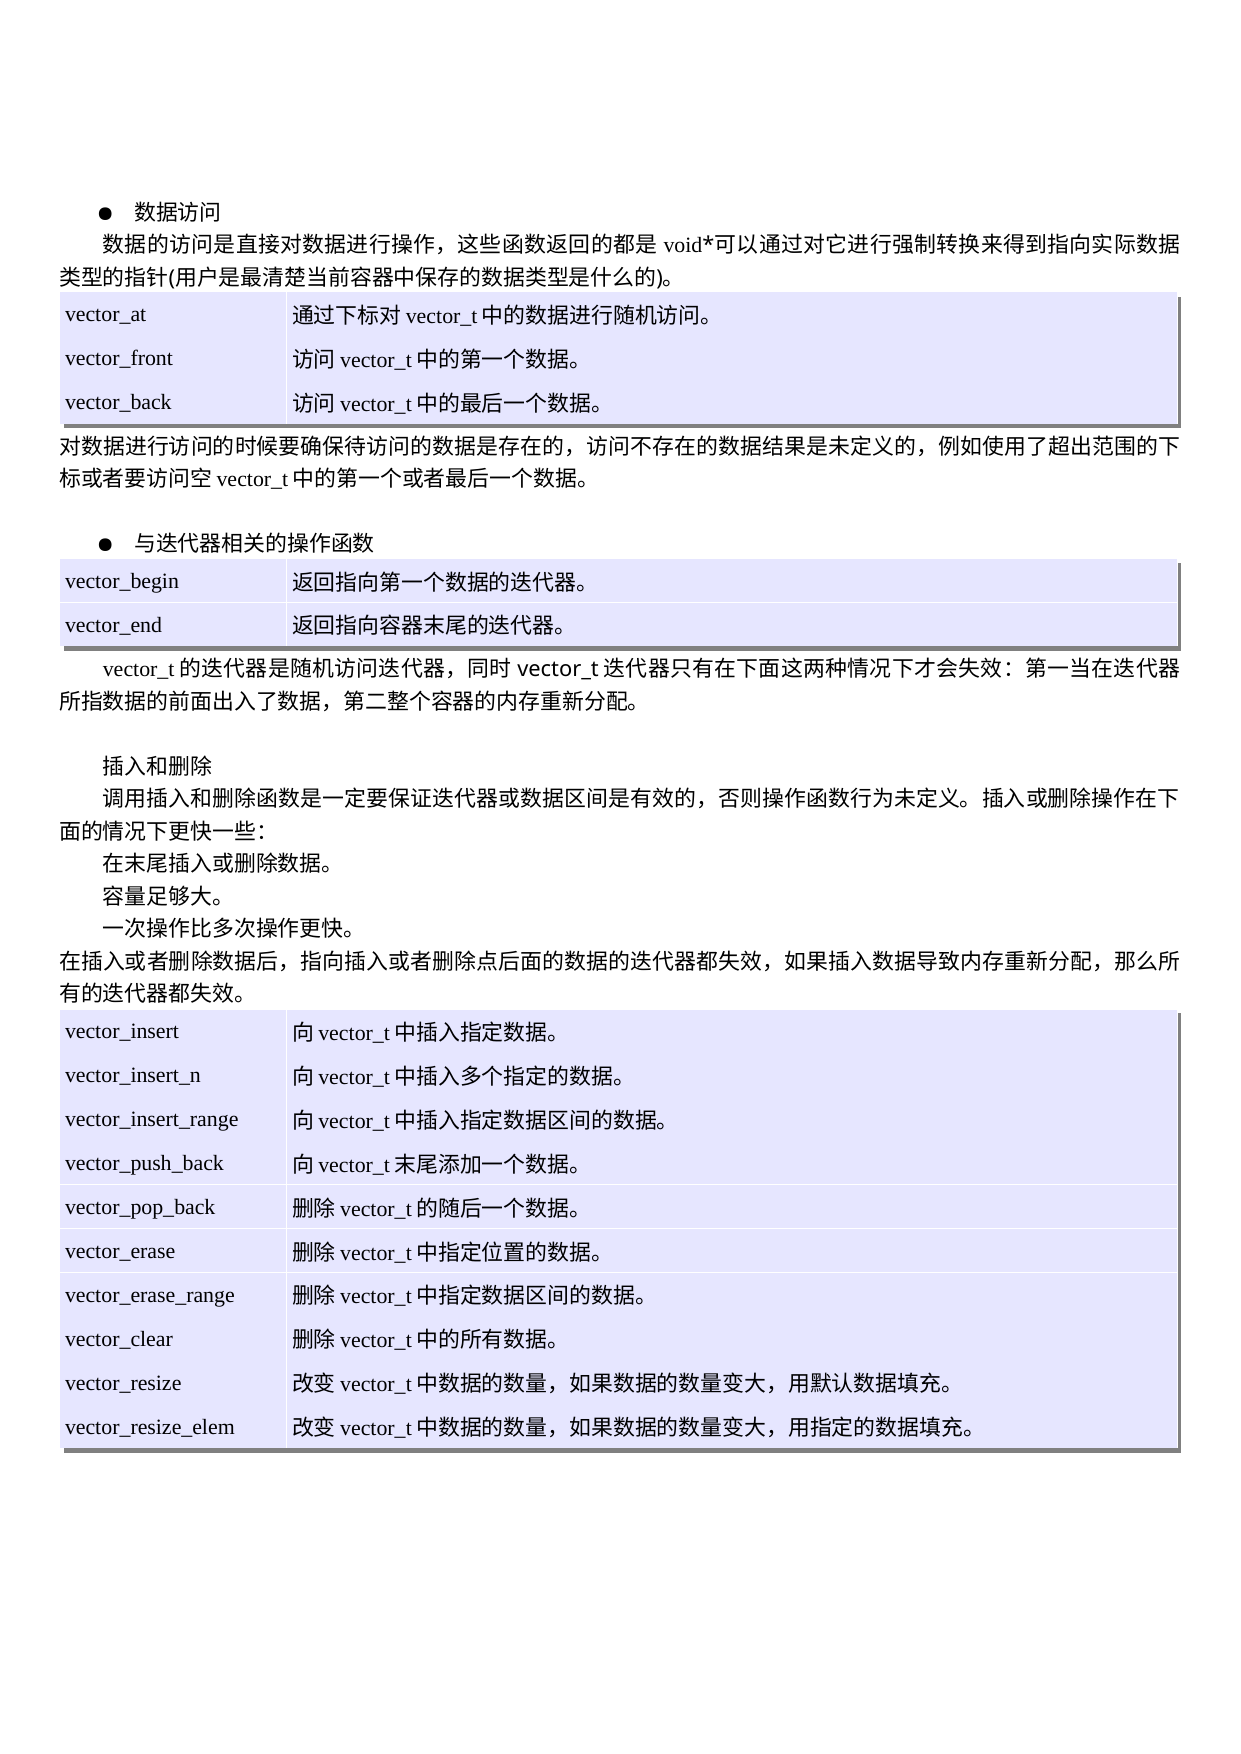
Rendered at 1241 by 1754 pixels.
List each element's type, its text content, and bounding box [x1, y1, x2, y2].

text 插入和删除 [59, 748, 1181, 781]
table_cell vector_push_back [60, 1141, 286, 1184]
table_cell vector_insert_n [60, 1053, 286, 1097]
text 在插入或者删除数据后，指向插入或者删除点后面的数据的迭代器都失效，如果插入数据导致内存重新分配，那么所有的迭代器都失效。 [59, 943, 1181, 1008]
table_cell vector_resize_elem [60, 1404, 286, 1448]
table_cell vector_front [60, 336, 286, 380]
table_cell vector_back [60, 380, 286, 424]
table_cell vector_pop_back [60, 1185, 286, 1228]
table_header 向vector_t中插入指定数据。 [287, 1010, 1177, 1053]
table_cell 访问vector_t中的第一个数据。 [287, 336, 1177, 380]
text 一次操作比多次操作更快。 [59, 911, 1181, 943]
table_cell 删除vector_t中的所有数据。 [287, 1316, 1177, 1360]
table_cell 改变vector_t中数据的数量，如果数据的数量变大，用指定的数据填充。 [287, 1404, 1177, 1448]
table_cell 向vector_t中插入指定数据区间的数据。 [287, 1097, 1177, 1141]
list 数据访问 [96, 194, 1181, 227]
text 调用插入和删除函数是一定要保证迭代器或数据区间是有效的，否则操作函数行为未定义。插入或删除操作在下面的情况下更快一些： [59, 781, 1181, 846]
table_cell vector_clear [60, 1316, 286, 1360]
text 对数据进行访问的时候要确保待访问的数据是存在的，访问不存在的数据结果是未定义的，例如使用了超出范围的下标或者要访问空vector_t中的第一个或者最后一个数据。 [59, 428, 1181, 493]
table_header vector_at [60, 292, 286, 336]
table_cell 向vector_t中插入多个指定的数据。 [287, 1053, 1177, 1097]
table_cell vector_end [60, 603, 286, 646]
table_cell vector_erase_range [60, 1273, 286, 1316]
table_cell vector_resize [60, 1360, 286, 1404]
table_cell vector_insert_range [60, 1097, 286, 1141]
table_cell 向vector_t末尾添加一个数据。 [287, 1141, 1177, 1184]
table_cell 返回指向容器末尾的迭代器。 [287, 603, 1177, 646]
table_header vector_begin [60, 559, 286, 602]
table_cell 删除vector_t中指定数据区间的数据。 [287, 1273, 1177, 1316]
table_cell 删除vector_t的随后一个数据。 [287, 1185, 1177, 1228]
text 在末尾插入或删除数据。 [59, 846, 1181, 878]
table_cell 访问vector_t中的最后一个数据。 [287, 380, 1177, 424]
table_header 通过下标对vector_t中的数据进行随机访问。 [287, 292, 1177, 336]
table_header 返回指向第一个数据的迭代器。 [287, 559, 1177, 602]
table_cell 删除vector_t中指定位置的数据。 [287, 1229, 1177, 1272]
list 与迭代器相关的操作函数 [96, 526, 1181, 558]
table_header vector_insert [60, 1010, 286, 1053]
table_cell vector_erase [60, 1229, 286, 1272]
text vector_t的迭代器是随机访问迭代器，同时vector_t迭代器只有在下面这两种情况下才会失效：第一当在迭代器所指数据的前面出入了数据，第二整个容器的内存重新分配。 [59, 651, 1181, 716]
table_cell 改变vector_t中数据的数量，如果数据的数量变大，用默认数据填充。 [287, 1360, 1177, 1404]
text 容量足够大。 [59, 878, 1181, 911]
text 数据的访问是直接对数据进行操作，这些函数返回的都是void*可以通过对它进行强制转换来得到指向实际数据类型的指针(用户是最清楚当前容器中保存的数据类型是什么的)。 [59, 227, 1181, 292]
